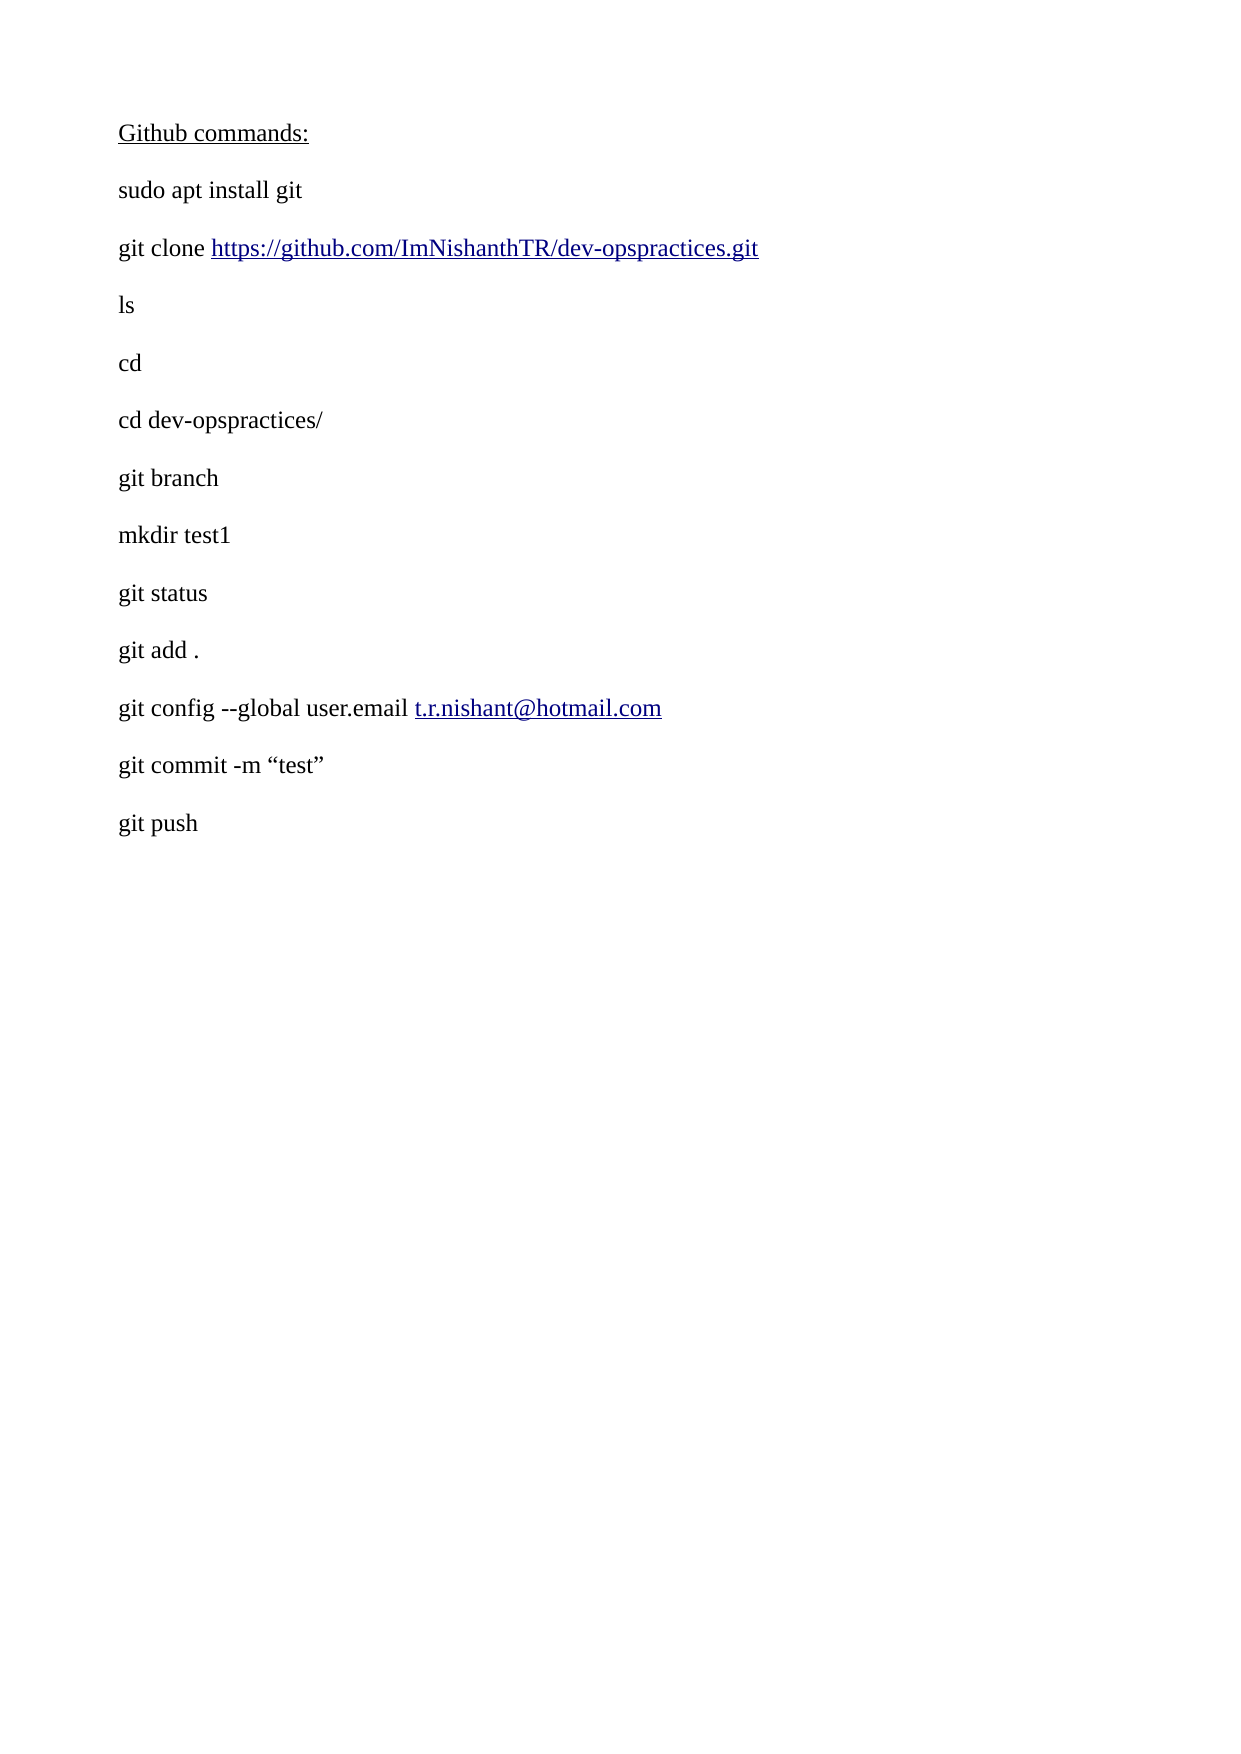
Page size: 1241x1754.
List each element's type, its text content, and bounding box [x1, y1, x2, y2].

text git commit -m “test” [118, 751, 1122, 779]
text sudo apt install git [118, 176, 1122, 204]
text cd dev-opspractices/ [118, 406, 1122, 434]
text git clone https://github.com/ImNishanthTR/dev-opspractices.git [118, 233, 1122, 262]
text ls [118, 291, 1122, 319]
text git push [118, 808, 1122, 837]
text Github commands: [118, 118, 1122, 147]
text cd [118, 348, 1122, 377]
text mkdir test1 [118, 521, 1122, 549]
text git branch [118, 463, 1122, 492]
text git status [118, 578, 1122, 607]
text git add . [118, 636, 1122, 664]
text git config --global user.email t.r.nishant@hotmail.com [118, 693, 1122, 722]
